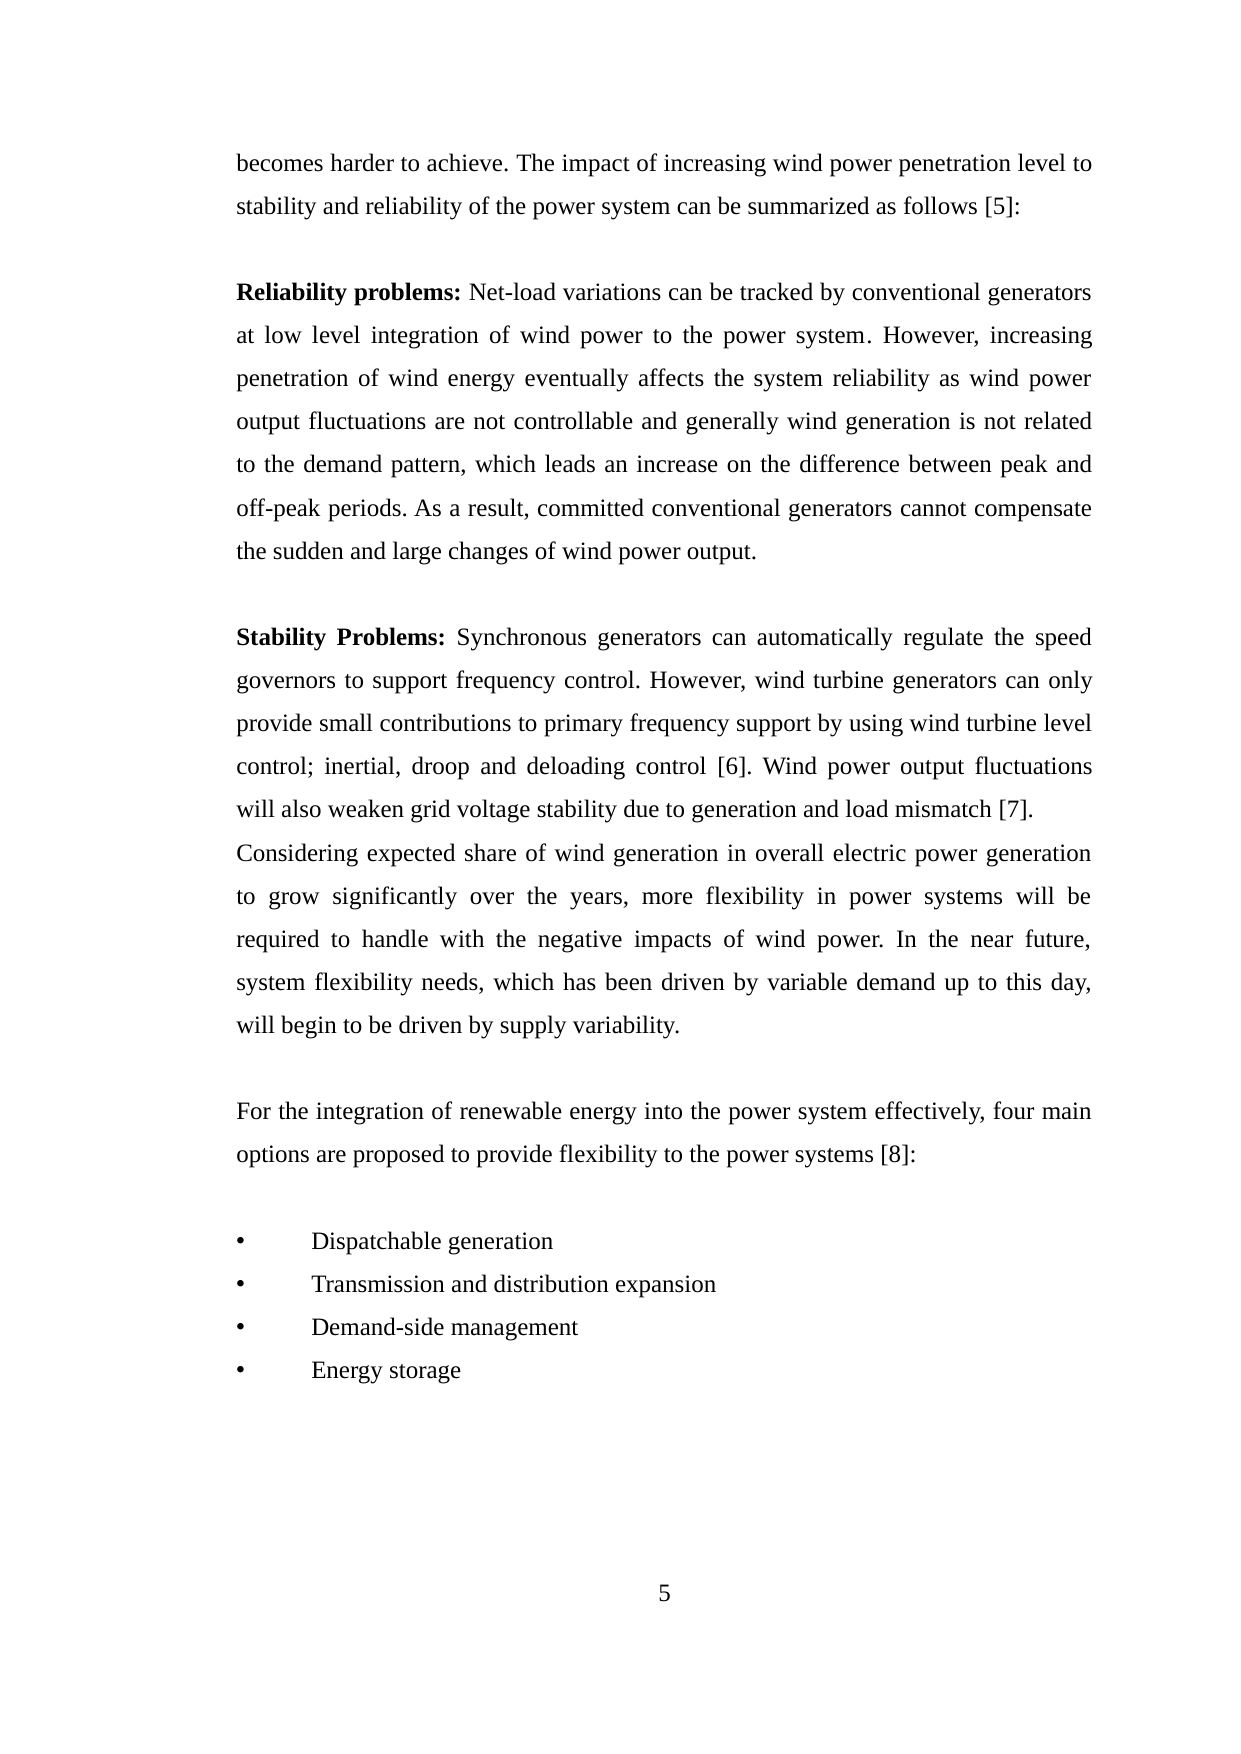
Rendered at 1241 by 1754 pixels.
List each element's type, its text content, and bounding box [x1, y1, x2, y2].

text Considering expected share of wind generation in overall electric power generation to grow significantly over the years, more flexibility in power systems will be required to handle with the negative impacts of wind power. In the near future, system flexibility needs, which has been driven by variable demand up to this day, will begin to be driven by supply variability. [236, 838, 1093, 1039]
list Transmission and distribution expansion [236, 1269, 1093, 1298]
list Dispatchable generation [236, 1226, 1093, 1254]
text Reliability problems: Net-load variations can be tracked by conventional generators at low level integration of wind power to the power system. However, increasing penetration of wind energy eventually affects the system reliability as wind power output fluctuations are not controllable and generally wind generation is not related to the demand pattern, which leads an increase on the difference between peak and off-peak periods. As a result, committed conventional generators cannot compensate the sudden and large changes of wind power output. [236, 277, 1093, 564]
text becomes harder to achieve. The impact of increasing wind power penetration level to stability and reliability of the power system can be summarized as follows [5]⁠: [236, 148, 1093, 219]
text Stability Problems: Synchronous generators can automatically regulate the speed governors to support frequency control. However, wind turbine generators can only provide small contributions to primary frequency support by using wind turbine level control; inertial, droop and deloading control [6]. Wind power output fluctuations will also weaken grid voltage stability due to generation and load mismatch [7]. [236, 622, 1093, 823]
list Energy storage [236, 1355, 1093, 1384]
text For the integration of renewable energy into the power system effectively, four main options are proposed to provide flexibility to the power systems [8]: [236, 1096, 1093, 1168]
list Demand-side management [236, 1312, 1093, 1341]
